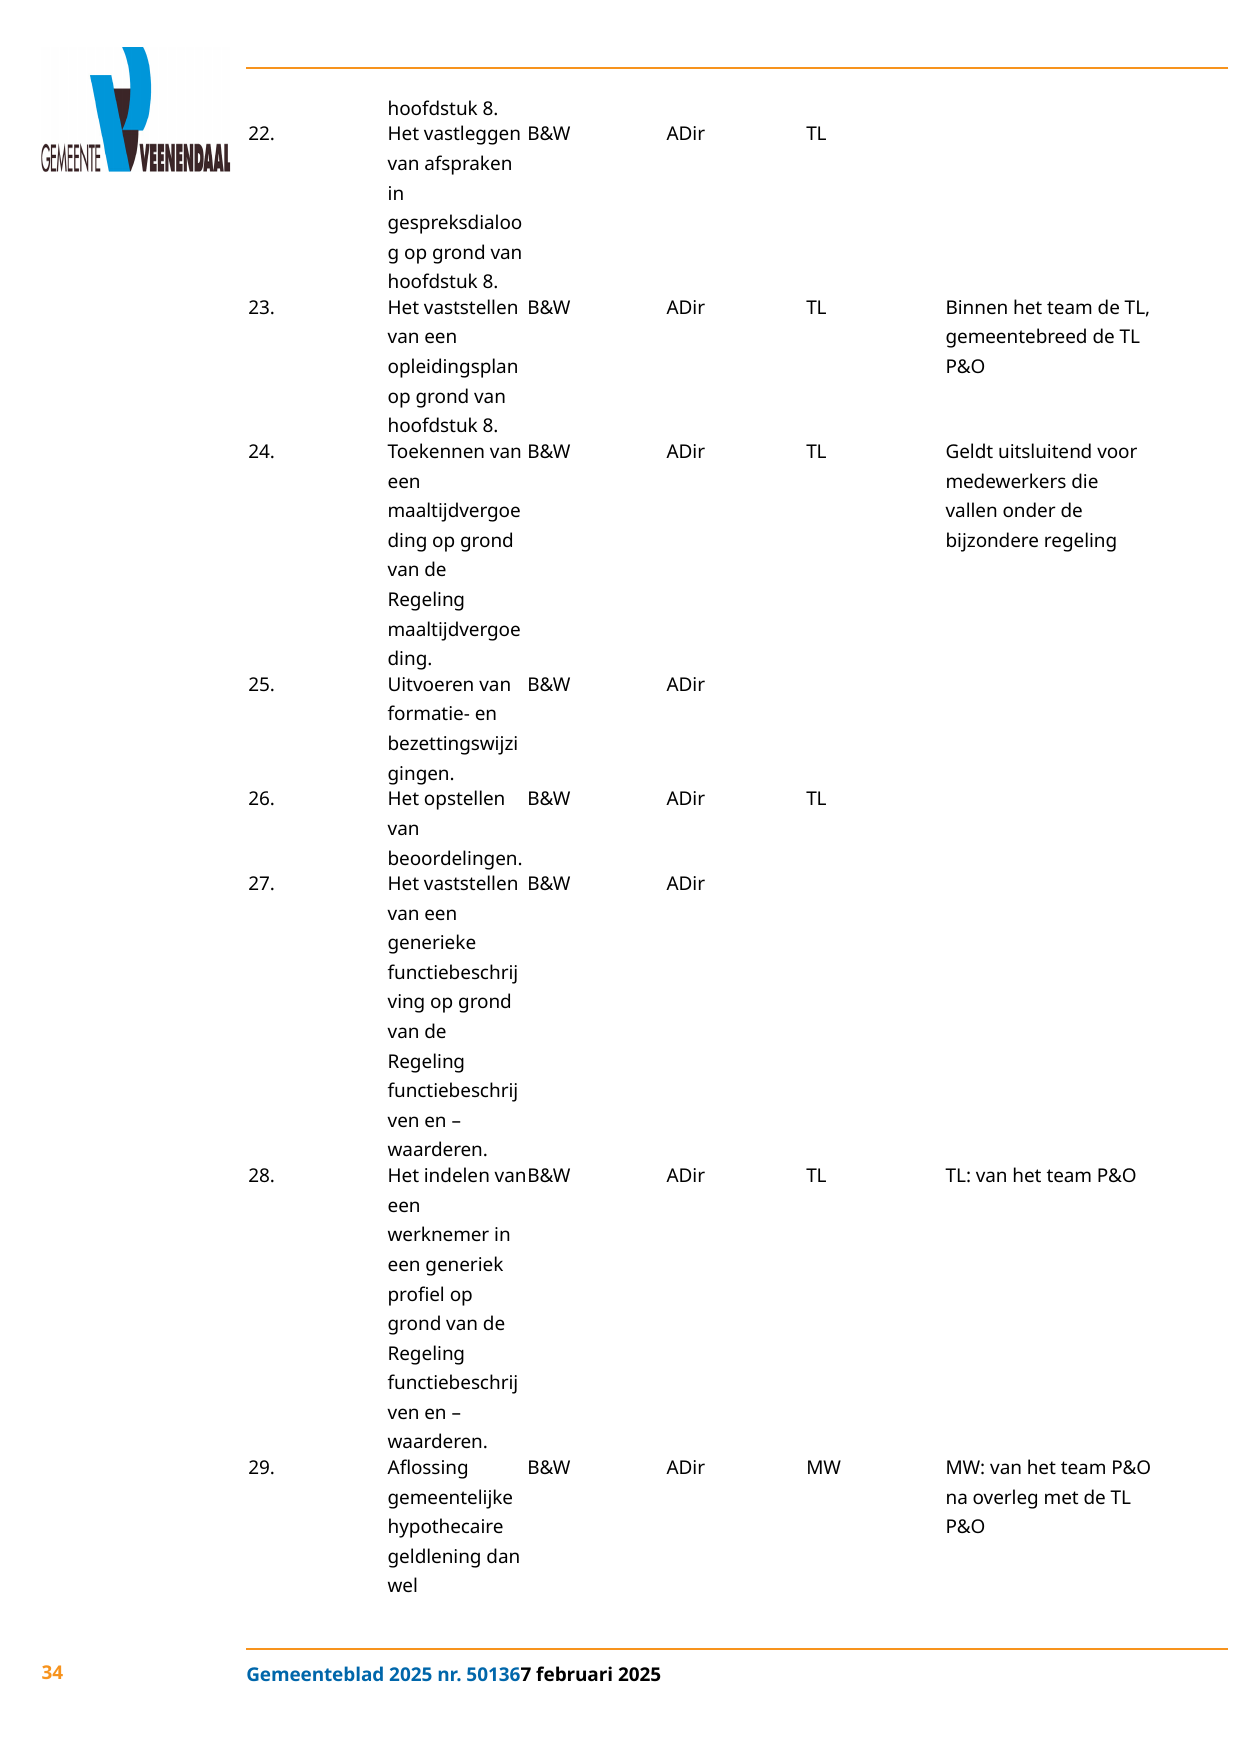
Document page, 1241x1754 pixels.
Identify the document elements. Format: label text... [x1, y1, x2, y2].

table_cell [248, 294, 387, 438]
table_cell [945, 121, 1152, 294]
table_cell ADir [666, 870, 806, 1162]
table_cell TL [806, 294, 945, 438]
table_cell Het opstellen van beoordelingen. [388, 786, 527, 870]
table_cell TL [806, 438, 945, 671]
picture [123, 47, 231, 172]
table_cell B&W [527, 294, 666, 438]
table_cell [248, 786, 387, 870]
table_cell Het indelen van een werknemer in een generiek profiel op grond van de Regeling functiebeschrijven en –waarderen. [388, 1163, 527, 1454]
table_cell ADir [666, 1163, 806, 1454]
table_cell [248, 1454, 387, 1598]
table_cell TL [806, 1163, 945, 1454]
table_cell Binnen het team de TL, gemeentebreed de TL P&O [945, 294, 1152, 438]
table_cell ADir [666, 121, 806, 294]
table_cell MW [806, 1454, 945, 1598]
table_cell [248, 121, 387, 294]
table_cell ADir [666, 294, 806, 438]
table_cell [945, 95, 1152, 121]
table_cell [248, 1163, 387, 1454]
table_cell Het vastleggen van afspraken in gespreksdialoog op grond van hoofdstuk 8. [388, 121, 527, 294]
table_cell TL [806, 121, 945, 294]
table_cell TL [806, 786, 945, 870]
table_cell B&W [527, 438, 666, 671]
table_cell B&W [527, 870, 666, 1162]
table_cell B&W [527, 121, 666, 294]
table_cell [248, 671, 387, 786]
table_cell [666, 95, 806, 121]
table_cell [806, 870, 945, 1162]
table_cell B&W [527, 786, 666, 870]
table_cell B&W [527, 671, 666, 786]
table_cell TL: van het team P&O [945, 1163, 1152, 1454]
table_cell Het vaststellen van een opleidingsplan op grond van hoofdstuk 8. [388, 294, 527, 438]
table_cell Uitvoeren van formatie- en bezettingswijzigingen. [388, 671, 527, 786]
table_cell hoofdstuk 8. [388, 95, 527, 121]
table_cell [945, 671, 1152, 786]
table_cell MW: van het team P&O na overleg met de TL P&O [945, 1454, 1152, 1598]
table_cell Aflossing gemeentelijke hypothecaire geldlening dan wel [388, 1454, 527, 1598]
table_cell [248, 438, 387, 671]
picture [41, 47, 130, 172]
table_cell [248, 870, 387, 1162]
table_cell [806, 671, 945, 786]
table_cell Toekennen van een maaltijdvergoeding op grond van de Regeling maaltijdvergoeding. [388, 438, 527, 671]
table_cell ADir [666, 1454, 806, 1598]
table_cell ADir [666, 671, 806, 786]
table_cell [806, 95, 945, 121]
table_cell Geldt uitsluitend voor medewerkers die vallen onder de bijzondere regeling [945, 438, 1152, 671]
table_cell [945, 870, 1152, 1162]
table_cell B&W [527, 1454, 666, 1598]
table_cell [248, 95, 387, 121]
table_cell Het vaststellen van een generieke functiebeschrijving op grond van de Regeling functiebeschrijven en – waarderen. [388, 870, 527, 1162]
table_cell ADir [666, 786, 806, 870]
table_cell [527, 95, 666, 121]
table_cell [945, 786, 1152, 870]
table_cell ADir [666, 438, 806, 671]
table_cell B&W [527, 1163, 666, 1454]
